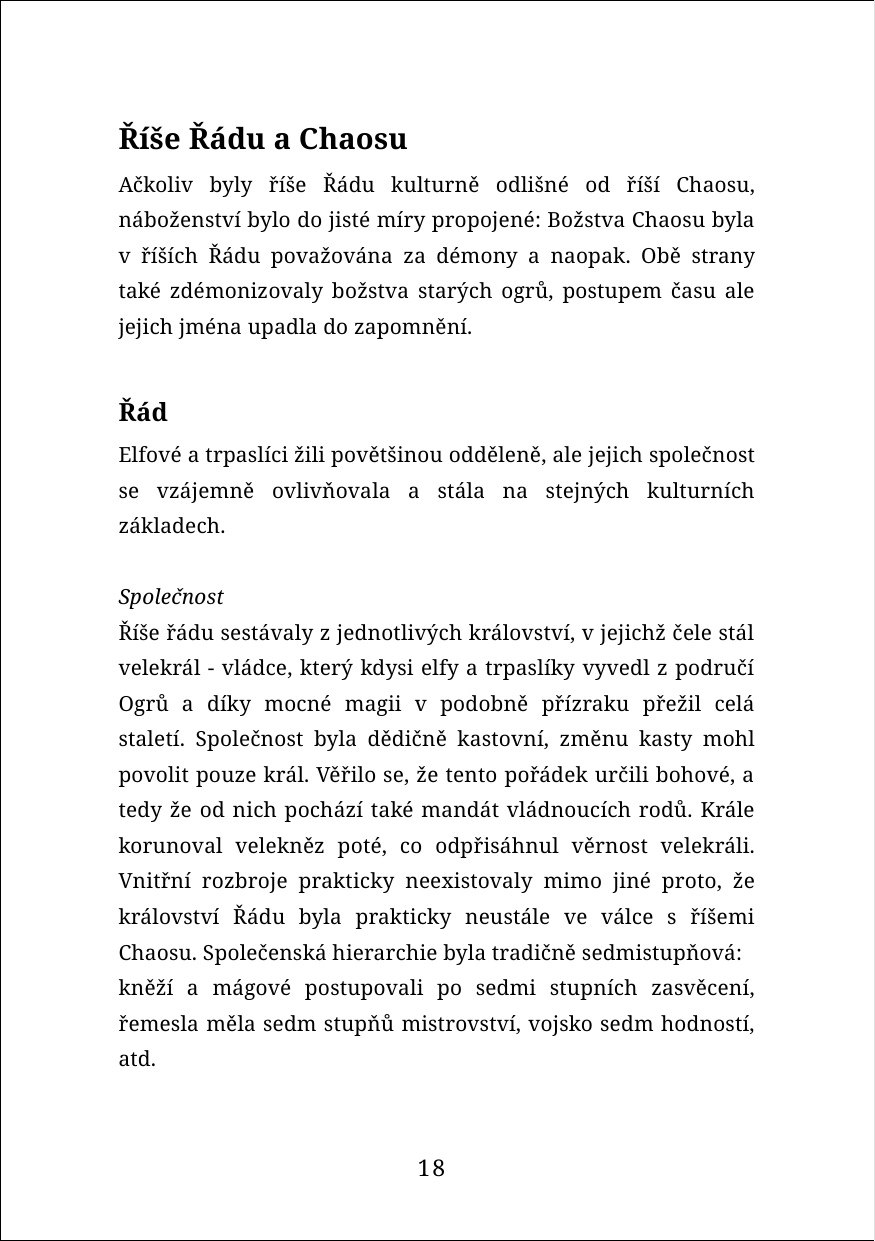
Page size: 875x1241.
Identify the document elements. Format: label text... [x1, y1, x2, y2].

text Elfové a trpaslíci žili povětšinou odděleně, ale jejich společnost se vzájemně ovlivňovala a stála na stejných kulturních základech. Společnost Říše řádu sestávaly z jednotlivých království, v jejichž čele stál velekrál - vládce, který kdysi elfy a trpaslíky vyvedl z područí Ogrů a díky mocné magii v podobně přízraku přežil celá staletí. Společnost byla dědičně kastovní, změnu kasty mohl povolit pouze král. Věřilo se, že tento pořádek určili bohové, a tedy že od nich pochází také mandát vládnoucích rodů. Krále korunoval velekněz poté, co odpřisáhnul věrnost velekráli. Vnitřní rozbroje prakticky neexistovaly mimo jiné proto, že království Řádu byla prakticky neustále ve válce s říšemi Chaosu. Společenská hierarchie byla tradičně sedmistupňová: kněží a mágové postupovali po sedmi stupních zasvěcení, řemesla měla sedm stupňů mistrovství, vojsko sedm hodností, atd. [118, 440, 756, 1108]
text Ačkoliv byly říše Řádu kulturně odlišné od říší Chaosu, náboženství bylo do jisté míry propojené: Božstva Chaosu byla v říších Řádu považována za démony a naopak. Obě strany také zdémonizovaly božstva starých ogrů, postupem času ale jejich jména upadla do zapomnění. [118, 170, 756, 340]
subtitle Řád [118, 394, 756, 429]
subtitle Říše Řádu a Chaosu [118, 118, 756, 158]
